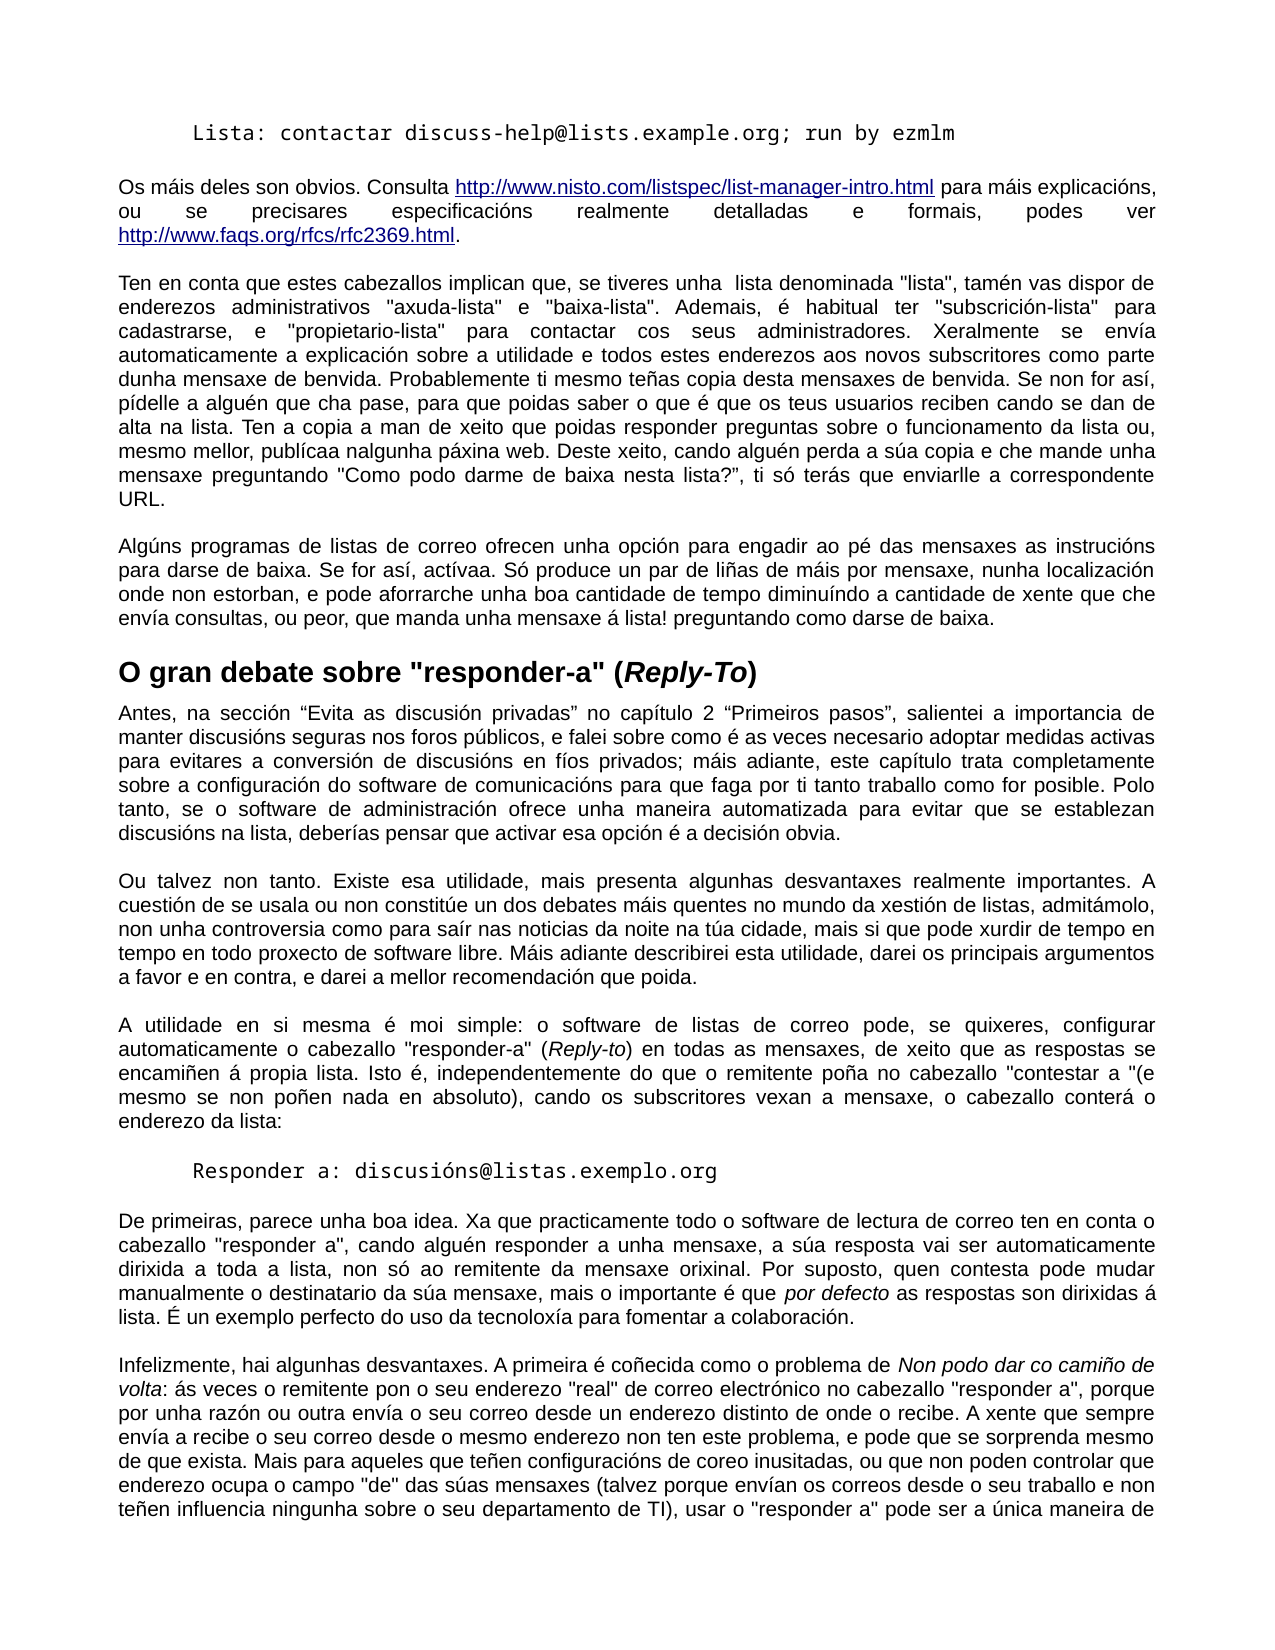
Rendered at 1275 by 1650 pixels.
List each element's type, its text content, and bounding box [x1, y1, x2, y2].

text De primeiras, parece unha boa idea. Xa que practicamente todo o software de lectura de correo ten en conta o cabezallo "responder a", cando alguén responder a unha mensaxe, a súa resposta vai ser automaticamente dirixida a toda a lista, non só ao remitente da mensaxe orixinal. Por suposto, quen contesta pode mudar manualmente o destinatario da súa mensaxe, mais o importante é que por defecto as respostas son dirixidas á lista. É un exemplo perfecto do uso da tecnoloxía para fomentar a colaboración. [118, 1209, 1157, 1329]
text A utilidade en si mesma é moi simple: o software de listas de correo pode, se quixeres, configurar automaticamente o cabezallo "responder-a" (Reply-to) en todas as mensaxes, de xeito que as respostas se encamiñen á propia lista. Isto é, independentemente do que o remitente poña no cabezallo "contestar a "(e mesmo se non poñen nada en absoluto), cando os subscritores vexan a mensaxe, o cabezallo conterá o enderezo da lista: [118, 1013, 1157, 1132]
text Infelizmente, hai algunhas desvantaxes. A primeira é coñecida como o problema de Non podo dar co camiño de volta: ás veces o remitente pon o seu enderezo "real" de correo electrónico no cabezallo "responder a", porque por unha razón ou outra envía o seu correo desde un enderezo distinto de onde o recibe. A xente que sempre envía a recibe o seu correo desde o mesmo enderezo non ten este problema, e pode que se sorprenda mesmo de que exista. Mais para aqueles que teñen configuracións de coreo inusitadas, ou que non poden controlar que enderezo ocupa o campo "de" das súas mensaxes (talvez porque envían os correos desde o seu traballo e non teñen influencia ningunha sobre o seu departamento de TI), usar o "responder a" pode ser a única maneira de [118, 1353, 1157, 1520]
text Os máis deles son obvios. Consulta http://www.nisto.com/listspec/list-manager-intro.html para máis explicacións, ou se precisares especificacións realmente detalladas e formais, podes ver http://www.faqs.org/rfcs/rfc2369.html. [118, 175, 1157, 247]
text Responder a: discusións@listas.exemplo.org [192, 1156, 1157, 1185]
text Ten en conta que estes cabezallos implican que, se tiveres unha lista denominada "lista", tamén vas dispor de enderezos administrativos "axuda-lista" e "baixa-lista". Ademais, é habitual ter "subscrición-lista" para cadastrarse, e "propietario-lista" para contactar cos seus administradores. Xeralmente se envía automaticamente a explicación sobre a utilidade e todos estes enderezos aos novos subscritores como parte dunha mensaxe de benvida. Probablemente ti mesmo teñas copia desta mensaxes de benvida. Se non for así, pídelle a alguén que cha pase, para que poidas saber o que é que os teus usuarios reciben cando se dan de alta na lista. Ten a copia a man de xeito que poidas responder preguntas sobre o funcionamento da lista ou, mesmo mellor, publícaa nalgunha páxina web. Deste xeito, cando alguén perda a súa copia e che mande unha mensaxe preguntando "Como podo darme de baixa nesta lista?”, ti só terás que enviarlle a correspondente URL. [118, 271, 1157, 510]
text Antes, na sección “Evita as discusión privadas” no capítulo 2 “Primeiros pasos”, salientei a importancia de manter discusións seguras nos foros públicos, e falei sobre como é as veces necesario adoptar medidas activas para evitares a conversión de discusións en fíos privados; máis adiante, este capítulo trata completamente sobre a configuración do software de comunicacións para que faga por ti tanto traballo como for posible. Polo tanto, se o software de administración ofrece unha maneira automatizada para evitar que se establezan discusións na lista, deberías pensar que activar esa opción é a decisión obvia. [118, 701, 1157, 845]
subtitle O gran debate sobre "responder-a" (Reply-To) [118, 655, 1157, 689]
text Algúns programas de listas de correo ofrecen unha opción para engadir ao pé das mensaxes as instrucións para darse de baixa. Se for así, actívaa. Só produce un par de liñas de máis por mensaxe, nunha localización onde non estorban, e pode aforrarche unha boa cantidade de tempo diminuíndo a cantidade de xente que che envía consultas, ou peor, que manda unha mensaxe á lista! preguntando como darse de baixa. [118, 534, 1157, 630]
text Ou talvez non tanto. Existe esa utilidade, mais presenta algunhas desvantaxes realmente importantes. A cuestión de se usala ou non constitúe un dos debates máis quentes no mundo da xestión de listas, admitámolo, non unha controversia como para saír nas noticias da noite na túa cidade, mais si que pode xurdir de tempo en tempo en todo proxecto de software libre. Máis adiante describirei esta utilidade, darei os principais argumentos a favor e en contra, e darei a mellor recomendación que poida. [118, 869, 1157, 989]
text Lista: contactar discuss-help@lists.example.org; run by ezmlm [192, 118, 1157, 147]
